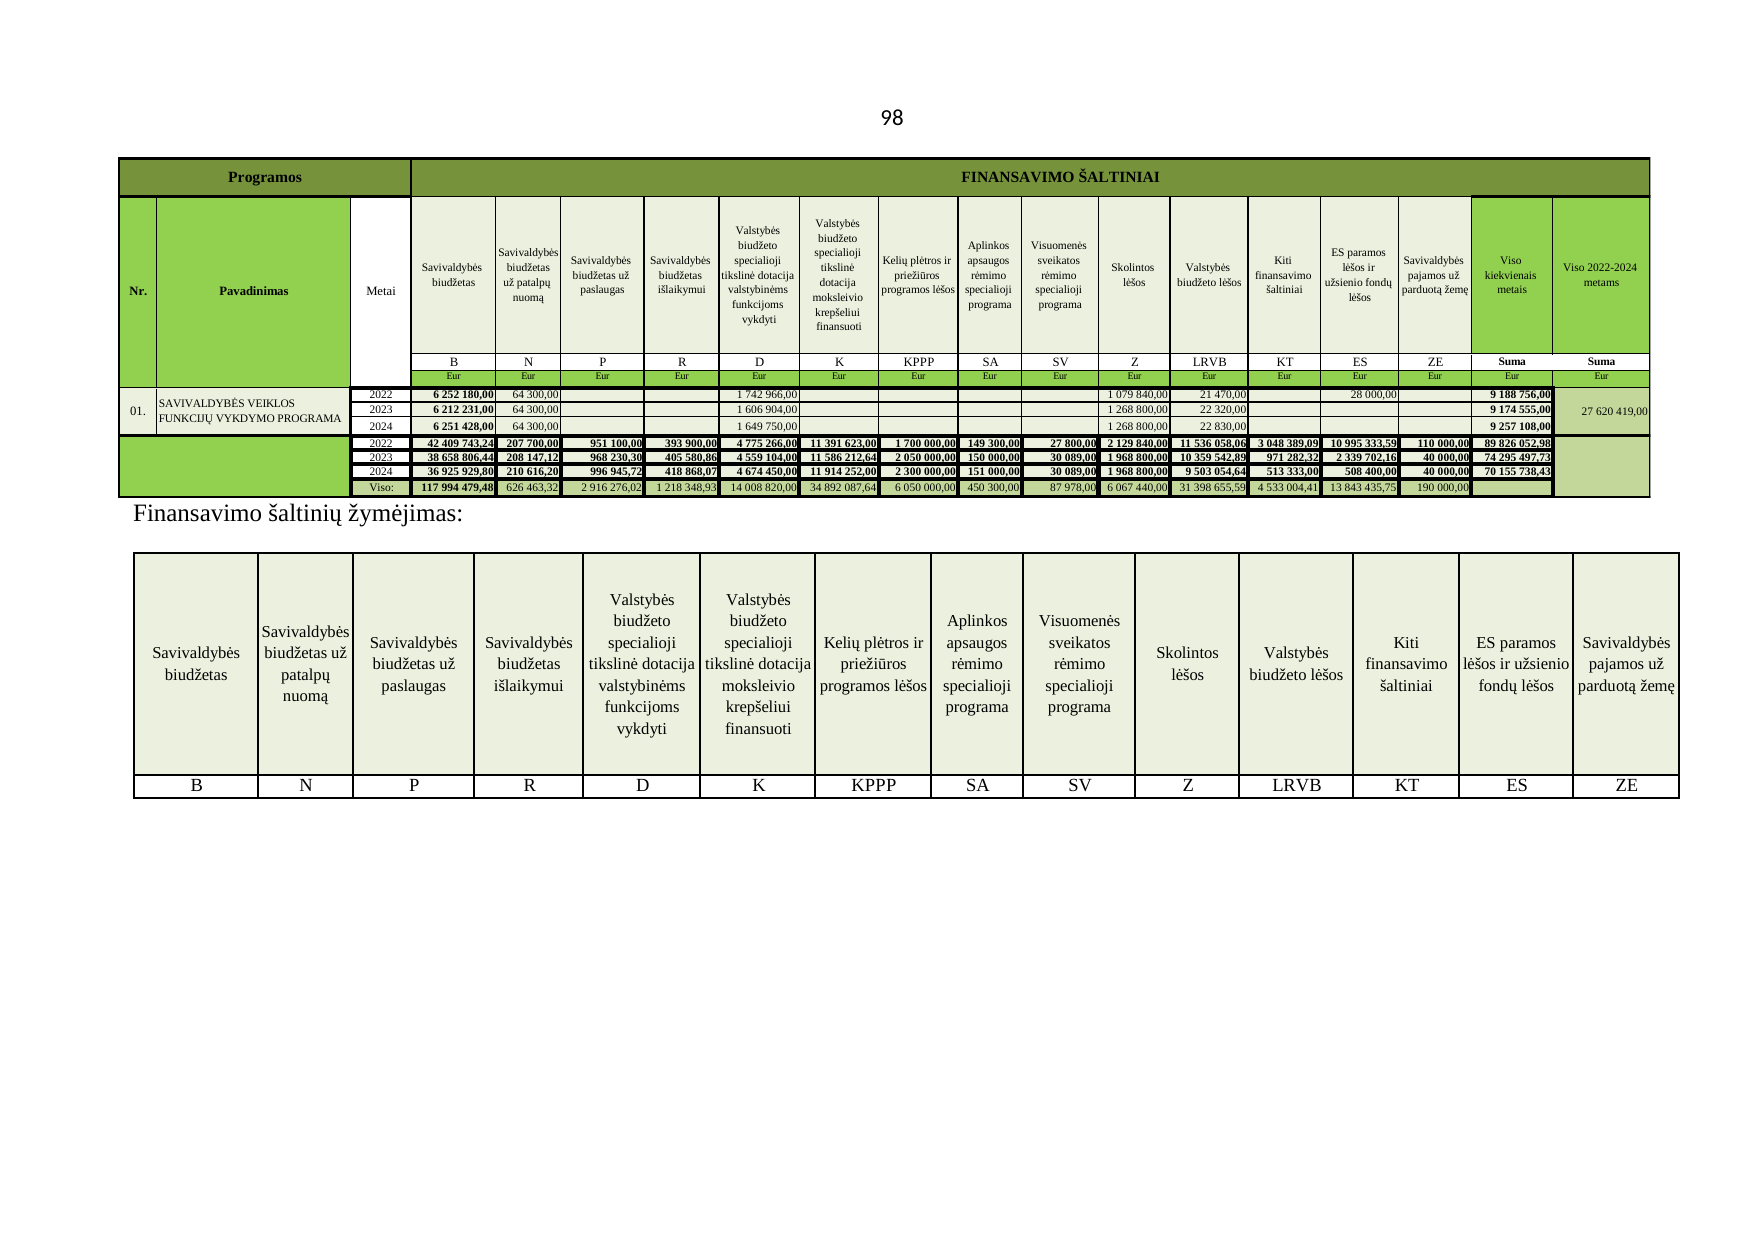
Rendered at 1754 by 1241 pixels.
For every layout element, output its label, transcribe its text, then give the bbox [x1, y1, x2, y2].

text Finansavimo šaltinių žymėjimas: [133, 498, 1665, 527]
